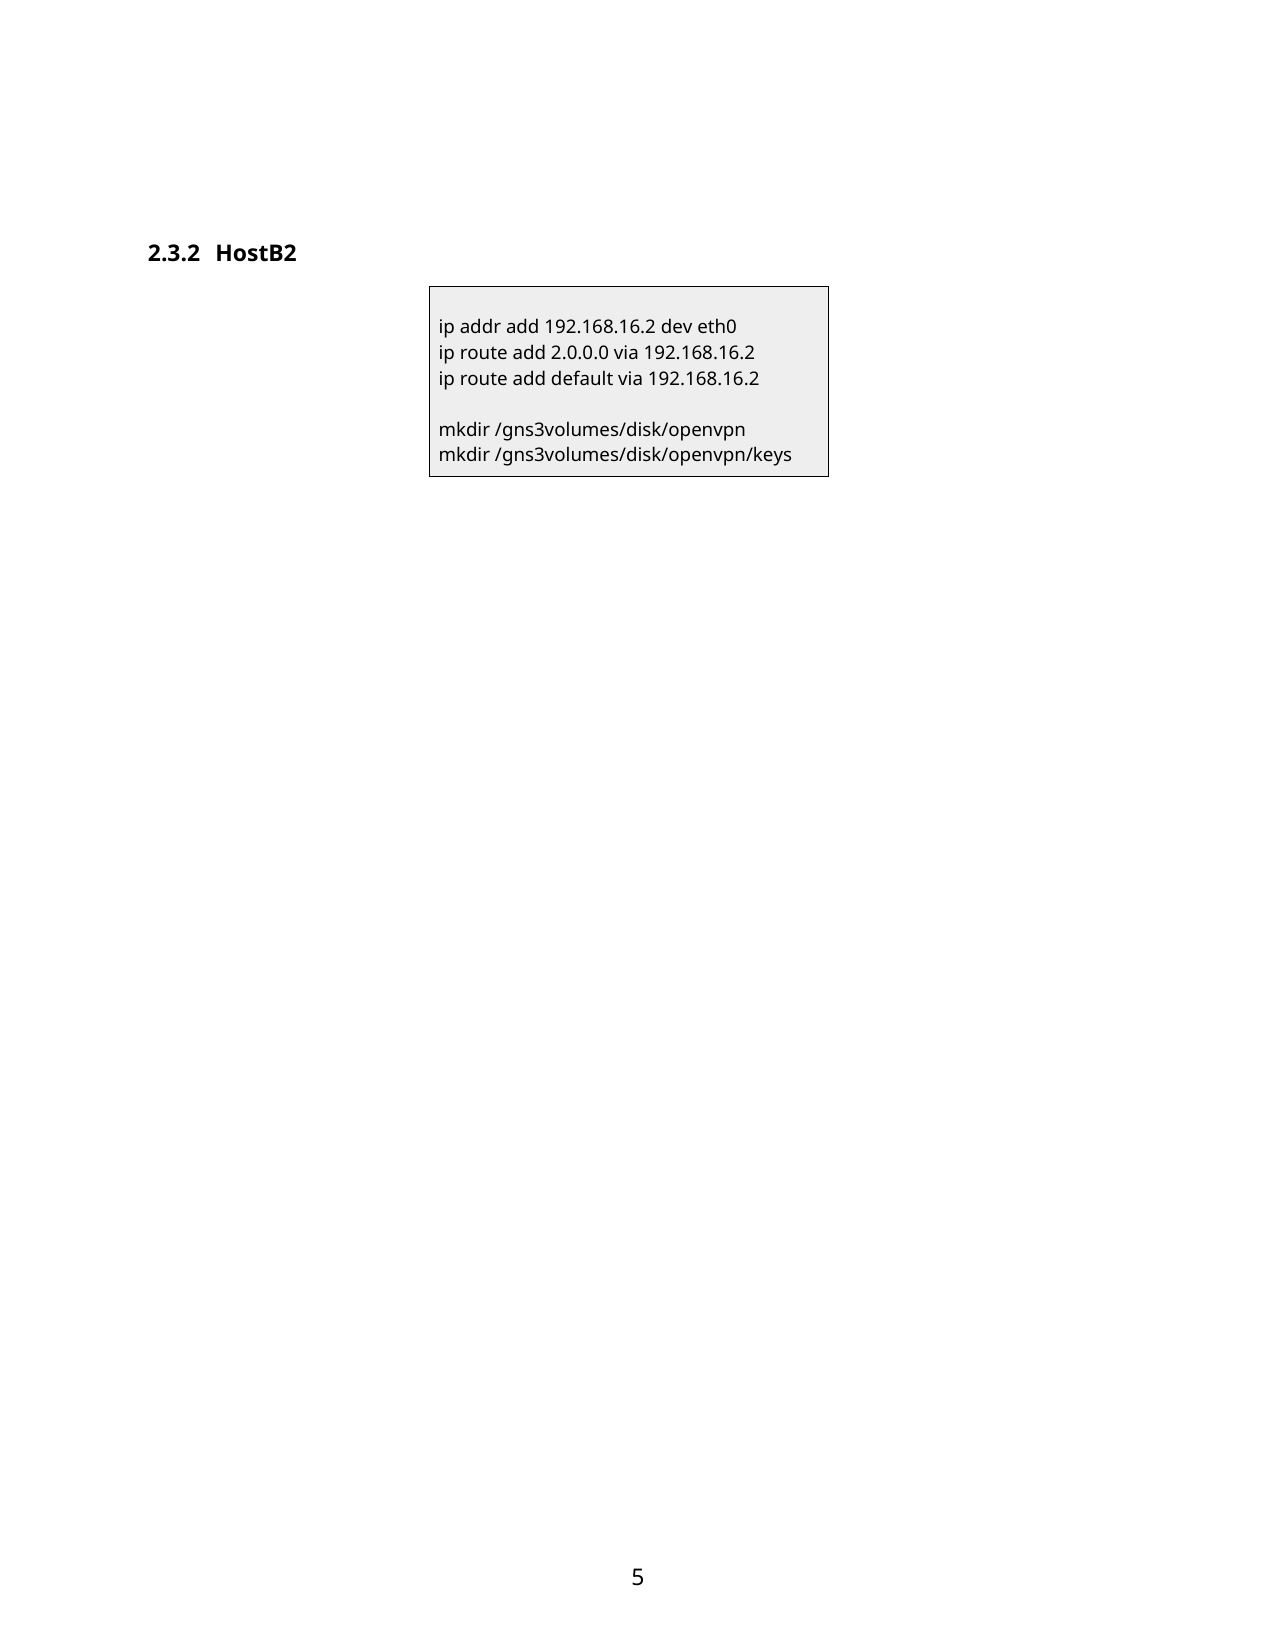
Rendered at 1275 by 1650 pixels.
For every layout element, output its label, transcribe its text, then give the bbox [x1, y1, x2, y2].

text mkdir /gns3volumes/disk/openvpn/keys [438, 441, 819, 467]
text mkdir /gns3volumes/disk/openvpn [438, 416, 819, 441]
text ip route add 2.0.0.0 via 192.168.16.2 [438, 339, 819, 365]
text ip addr add 192.168.16.2 dev eth0 [438, 314, 819, 339]
text ip route add default via 192.168.16.2 [438, 365, 819, 390]
subtitle HostB2 [148, 240, 1127, 267]
